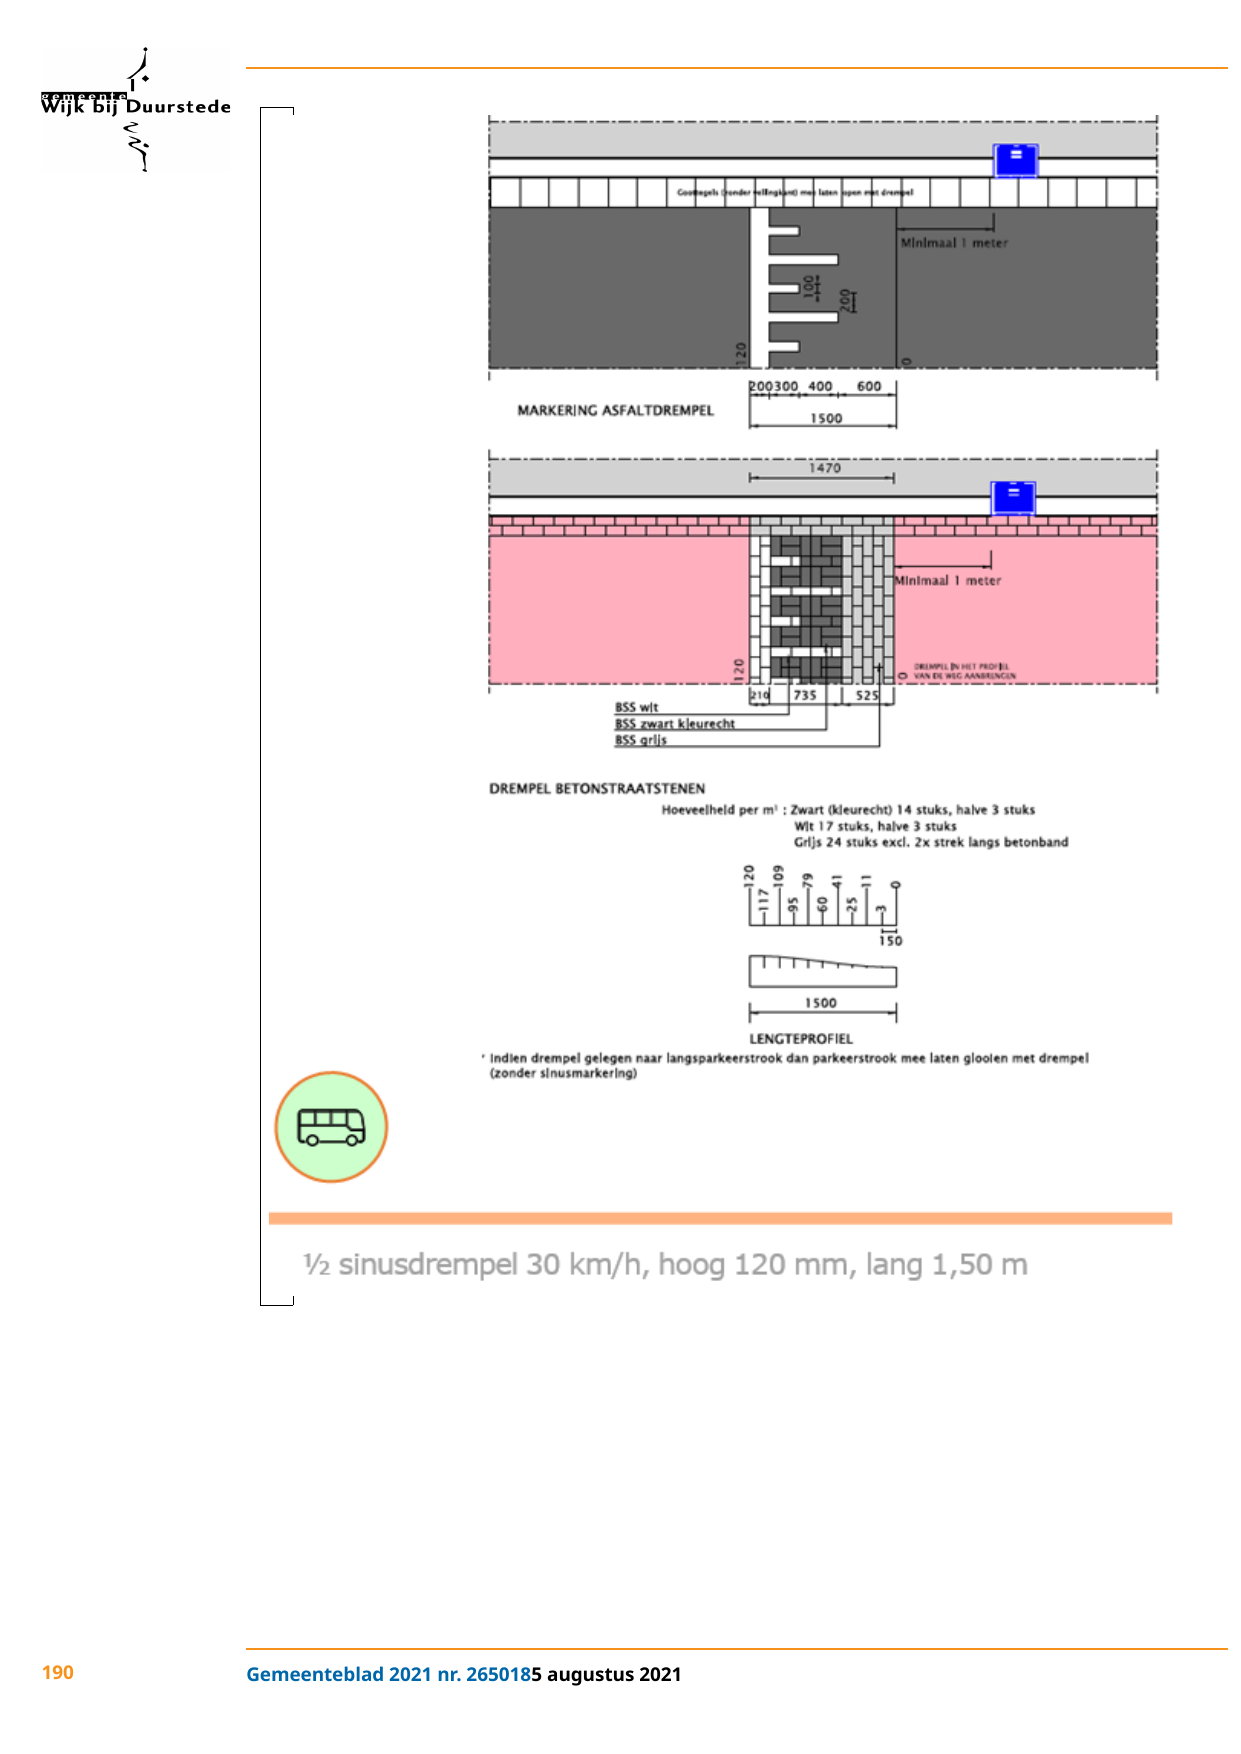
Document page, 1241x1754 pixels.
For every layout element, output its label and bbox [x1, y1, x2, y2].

picture [41, 47, 231, 172]
picture [268, 115, 1173, 1296]
